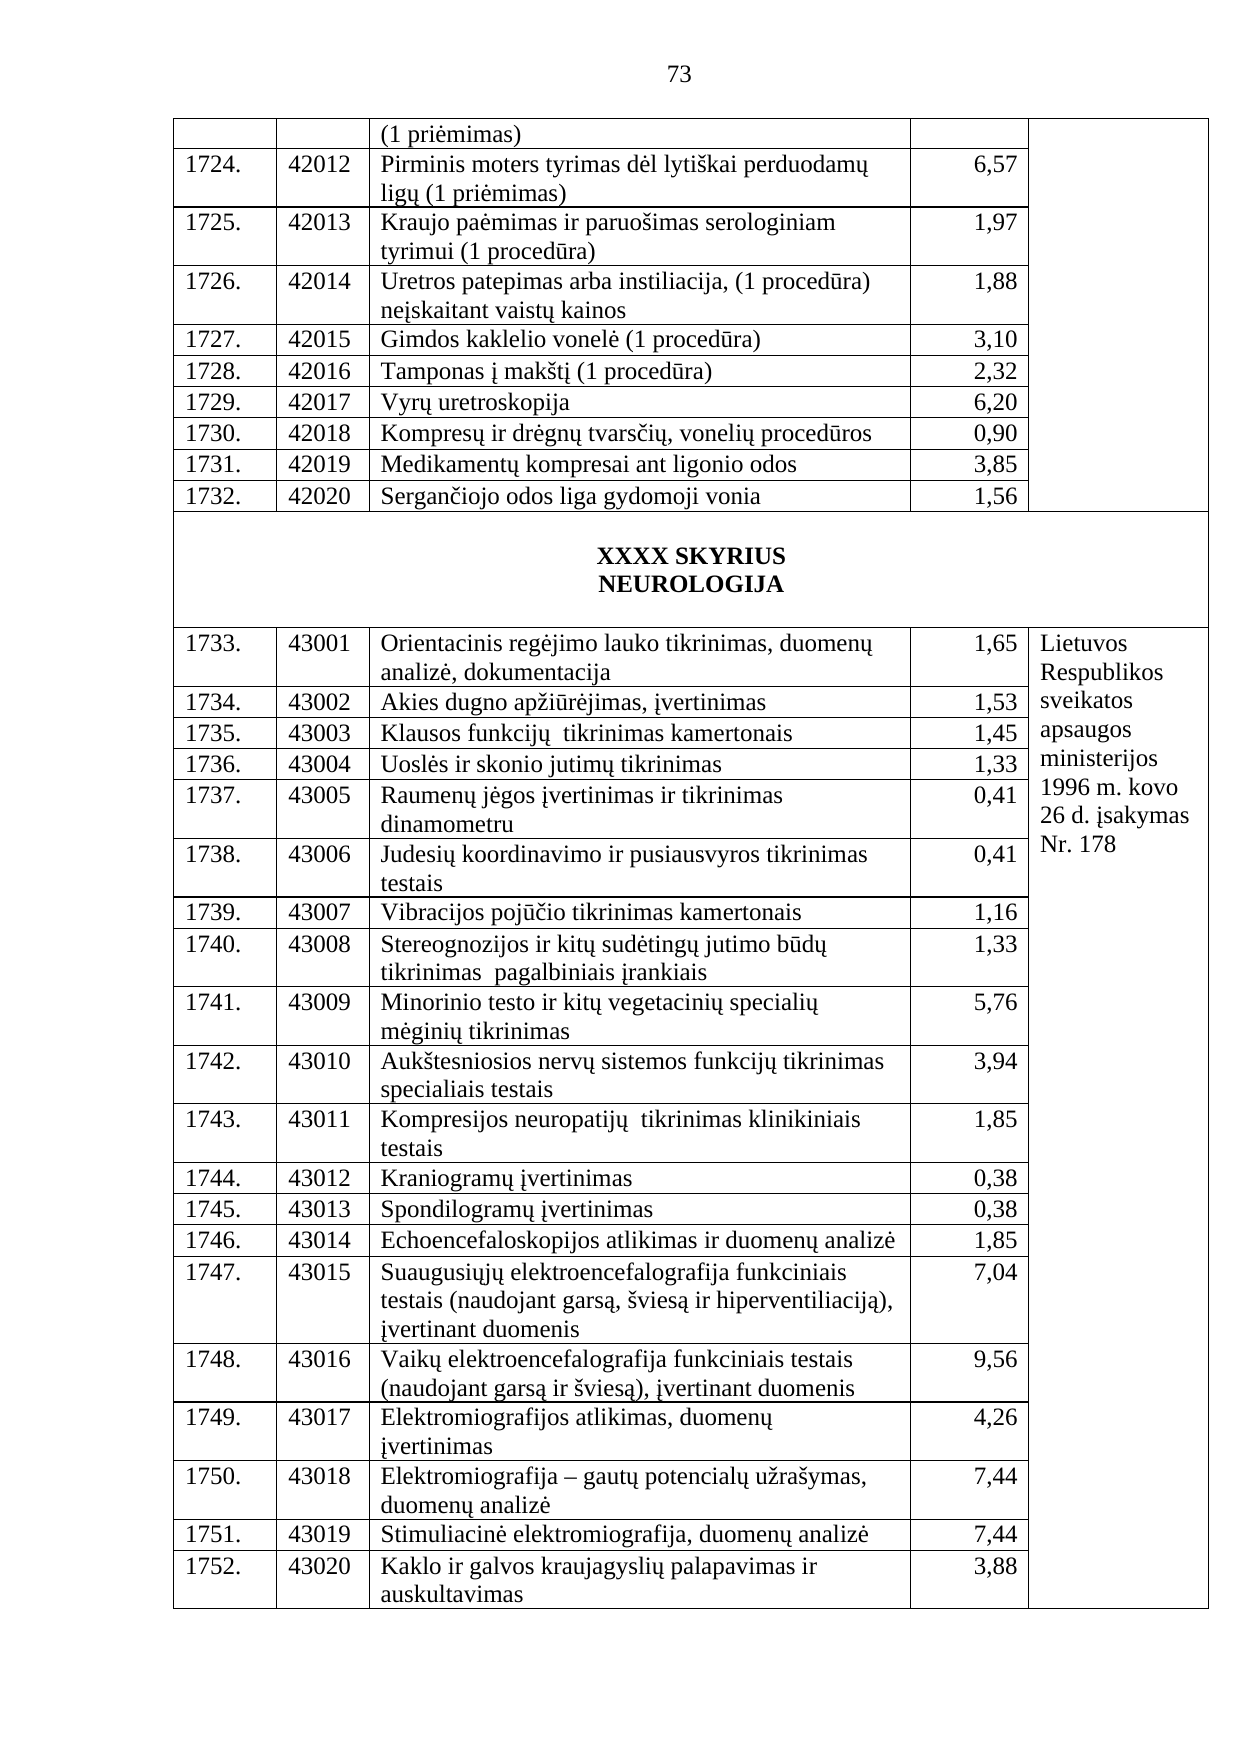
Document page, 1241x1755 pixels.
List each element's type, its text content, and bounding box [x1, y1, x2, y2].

table_cell [1209, 1103, 1222, 1162]
table_cell 5,76 [911, 987, 1028, 1045]
table_cell 43019 [277, 1520, 369, 1550]
table_cell [1209, 717, 1222, 748]
table_cell [1209, 511, 1222, 627]
table_cell [1209, 748, 1222, 779]
table_cell [1209, 417, 1222, 448]
table_cell Stereognozijos ir kitų sudėtingų jutimo būdų tikrinimas pagalbiniais įrankiais [370, 929, 910, 986]
table_cell 1743. [174, 1104, 276, 1162]
table_cell 1,33 [911, 929, 1028, 986]
table_cell [1209, 1401, 1222, 1460]
table_cell 1752. [174, 1551, 276, 1608]
table_cell 42012 [277, 149, 369, 206]
table_cell [1209, 686, 1222, 717]
table_cell 0,38 [911, 1163, 1028, 1193]
table_cell 1727. [174, 325, 276, 355]
table_cell 1746. [174, 1225, 276, 1256]
table_cell 42017 [277, 387, 369, 417]
table_cell 1,33 [911, 749, 1028, 779]
table_cell 1,53 [911, 687, 1028, 717]
table_cell Suaugusiųjų elektroencefalografija funkciniais testais (naudojant garsą, šviesą ir hiperventiliaciją), įvertinant duomenis [370, 1257, 910, 1343]
table_cell 1741. [174, 987, 276, 1045]
table_cell [1209, 1550, 1222, 1608]
table_cell Raumenų jėgos įvertinimas ir tikrinimas dinamometru [370, 780, 910, 838]
table_cell 1747. [174, 1257, 276, 1343]
table_cell 1,85 [911, 1104, 1028, 1162]
table_cell 1730. [174, 418, 276, 448]
table_cell Echoencefaloskopijos atlikimas ir duomenų analizė [370, 1225, 910, 1256]
table_cell [1209, 1256, 1222, 1343]
table_cell 1725. [174, 208, 276, 265]
table_cell 43004 [277, 749, 369, 779]
table_cell (1 priėmimas) [370, 119, 910, 148]
table_cell [1209, 627, 1222, 686]
table_cell 0,38 [911, 1194, 1028, 1224]
table_cell 1751. [174, 1520, 276, 1550]
table_cell 1,88 [911, 266, 1028, 323]
table_cell [1209, 928, 1222, 986]
table_cell 1739. [174, 898, 276, 928]
table_cell [1209, 265, 1222, 323]
table_cell Judesių koordinavimo ir pusiausvyros tikrinimas testais [370, 839, 910, 896]
table_cell 0,90 [911, 418, 1028, 448]
table_cell [1209, 449, 1222, 480]
table_cell [174, 119, 276, 148]
table_cell [1209, 480, 1222, 511]
table_cell XXXX SKYRIUS NEUROLOGIJA [174, 512, 1208, 627]
table_cell 7,44 [911, 1461, 1028, 1518]
table_cell [1029, 119, 1208, 511]
table_cell 43007 [277, 898, 369, 928]
table_cell 2,32 [911, 356, 1028, 386]
table_cell [1209, 206, 1222, 265]
table_cell 42014 [277, 266, 369, 323]
table_cell [1209, 1045, 1222, 1103]
table_cell 43013 [277, 1194, 369, 1224]
table_cell 1734. [174, 687, 276, 717]
table_cell Gimdos kaklelio vonelė (1 procedūra) [370, 325, 910, 355]
table_cell 1745. [174, 1194, 276, 1224]
table_cell 43010 [277, 1046, 369, 1103]
table_cell [1209, 1460, 1222, 1518]
table_cell 43015 [277, 1257, 369, 1343]
table_cell 43012 [277, 1163, 369, 1193]
table_cell Orientacinis regėjimo lauko tikrinimas, duomenų analizė, dokumentacija [370, 628, 910, 686]
table_cell Kraniogramų įvertinimas [370, 1163, 910, 1193]
table_cell 1737. [174, 780, 276, 838]
table_cell [1209, 896, 1222, 928]
table_cell [1209, 779, 1222, 838]
table_cell 1750. [174, 1461, 276, 1518]
table_cell 1728. [174, 356, 276, 386]
table_cell 6,57 [911, 149, 1028, 206]
table_cell 43018 [277, 1461, 369, 1518]
table_cell [1209, 148, 1222, 206]
table_cell [1209, 1343, 1222, 1401]
table_cell 7,44 [911, 1520, 1028, 1550]
table_cell [1209, 324, 1222, 355]
table_cell 43001 [277, 628, 369, 686]
table_cell 1740. [174, 929, 276, 986]
table_cell 1732. [174, 481, 276, 511]
table_cell Stimuliacinė elektromiografija, duomenų analizė [370, 1520, 910, 1550]
table_cell 3,85 [911, 450, 1028, 480]
table_cell 1726. [174, 266, 276, 323]
table_cell 1731. [174, 450, 276, 480]
table_cell 1,16 [911, 898, 1028, 928]
table_cell 42013 [277, 208, 369, 265]
table_cell [1209, 1162, 1222, 1193]
table_cell 1738. [174, 839, 276, 896]
table_cell [1209, 355, 1222, 386]
table_cell Pirminis moters tyrimas dėl lytiškai perduodamų ligų (1 priėmimas) [370, 149, 910, 206]
table_cell 1,56 [911, 481, 1028, 511]
table_cell 43005 [277, 780, 369, 838]
table_cell Sergančiojo odos liga gydomoji vonia [370, 481, 910, 511]
table_cell 3,88 [911, 1551, 1028, 1608]
table_cell [1209, 986, 1222, 1045]
table_cell 43017 [277, 1403, 369, 1460]
table_cell Elektromiografijos atlikimas, duomenų įvertinimas [370, 1403, 910, 1460]
table_cell 43014 [277, 1225, 369, 1256]
table_cell 0,41 [911, 780, 1028, 838]
table_cell 43011 [277, 1104, 369, 1162]
table_cell 1733. [174, 628, 276, 686]
table_cell Tamponas į makštį (1 procedūra) [370, 356, 910, 386]
table_cell 1742. [174, 1046, 276, 1103]
table_cell [1209, 1224, 1222, 1256]
table_cell [1209, 1519, 1222, 1550]
table_cell 43003 [277, 718, 369, 748]
table_cell 1,45 [911, 718, 1028, 748]
table_cell 43006 [277, 839, 369, 896]
table_cell 7,04 [911, 1257, 1028, 1343]
table_cell [1209, 118, 1222, 148]
table_cell Klausos funkcijų tikrinimas kamertonais [370, 718, 910, 748]
table_cell 4,26 [911, 1403, 1028, 1460]
table_cell 9,56 [911, 1344, 1028, 1401]
table_cell Lietuvos Respublikos sveikatos apsaugos ministerijos 1996 m. kovo 26 d. įsakymas Nr. 178 [1029, 628, 1208, 1608]
table_cell Vibracijos pojūčio tikrinimas kamertonais [370, 898, 910, 928]
table_cell 43009 [277, 987, 369, 1045]
table_cell 42015 [277, 325, 369, 355]
table_cell 1735. [174, 718, 276, 748]
table_cell 1729. [174, 387, 276, 417]
table_cell 1736. [174, 749, 276, 779]
table_cell Akies dugno apžiūrėjimas, įvertinimas [370, 687, 910, 717]
table_cell 42016 [277, 356, 369, 386]
table_cell [1209, 1193, 1222, 1224]
table_cell Elektromiografija – gautų potencialų užrašymas, duomenų analizė [370, 1461, 910, 1518]
table_cell 43020 [277, 1551, 369, 1608]
table_cell 42019 [277, 450, 369, 480]
table_cell 1,65 [911, 628, 1028, 686]
table_cell Kraujo paėmimas ir paruošimas serologiniam tyrimui (1 procedūra) [370, 208, 910, 265]
table_cell [1209, 386, 1222, 417]
table_cell Aukštesniosios nervų sistemos funkcijų tikrinimas specialiais testais [370, 1046, 910, 1103]
table_cell 3,94 [911, 1046, 1028, 1103]
table_cell [1209, 838, 1222, 896]
table_cell 42018 [277, 418, 369, 448]
table_cell Medikamentų kompresai ant ligonio odos [370, 450, 910, 480]
table_cell [277, 119, 369, 148]
table_cell 6,20 [911, 387, 1028, 417]
table_cell 1749. [174, 1403, 276, 1460]
table_cell Vyrų uretroskopija [370, 387, 910, 417]
table_cell Kompresijos neuropatijų tikrinimas klinikiniais testais [370, 1104, 910, 1162]
table_cell 1744. [174, 1163, 276, 1193]
table_cell 42020 [277, 481, 369, 511]
table_cell 43002 [277, 687, 369, 717]
table_cell Vaikų elektroencefalografija funkciniais testais (naudojant garsą ir šviesą), įvertinant duomenis [370, 1344, 910, 1401]
table_cell 3,10 [911, 325, 1028, 355]
table_cell 1724. [174, 149, 276, 206]
table_cell Kaklo ir galvos kraujagyslių palapavimas ir auskultavimas [370, 1551, 910, 1608]
table_cell 43008 [277, 929, 369, 986]
table_cell Spondilogramų įvertinimas [370, 1194, 910, 1224]
table_cell 1,97 [911, 208, 1028, 265]
table_cell 1,85 [911, 1225, 1028, 1256]
table_cell Uretros patepimas arba instiliacija, (1 procedūra) neįskaitant vaistų kainos [370, 266, 910, 323]
table_cell 43016 [277, 1344, 369, 1401]
table_cell Minorinio testo ir kitų vegetacinių specialių mėginių tikrinimas [370, 987, 910, 1045]
table_cell Kompresų ir drėgnų tvarsčių, vonelių procedūros [370, 418, 910, 448]
table_cell Uoslės ir skonio jutimų tikrinimas [370, 749, 910, 779]
table_cell 1748. [174, 1344, 276, 1401]
table_cell [911, 119, 1028, 148]
table_cell 0,41 [911, 839, 1028, 896]
